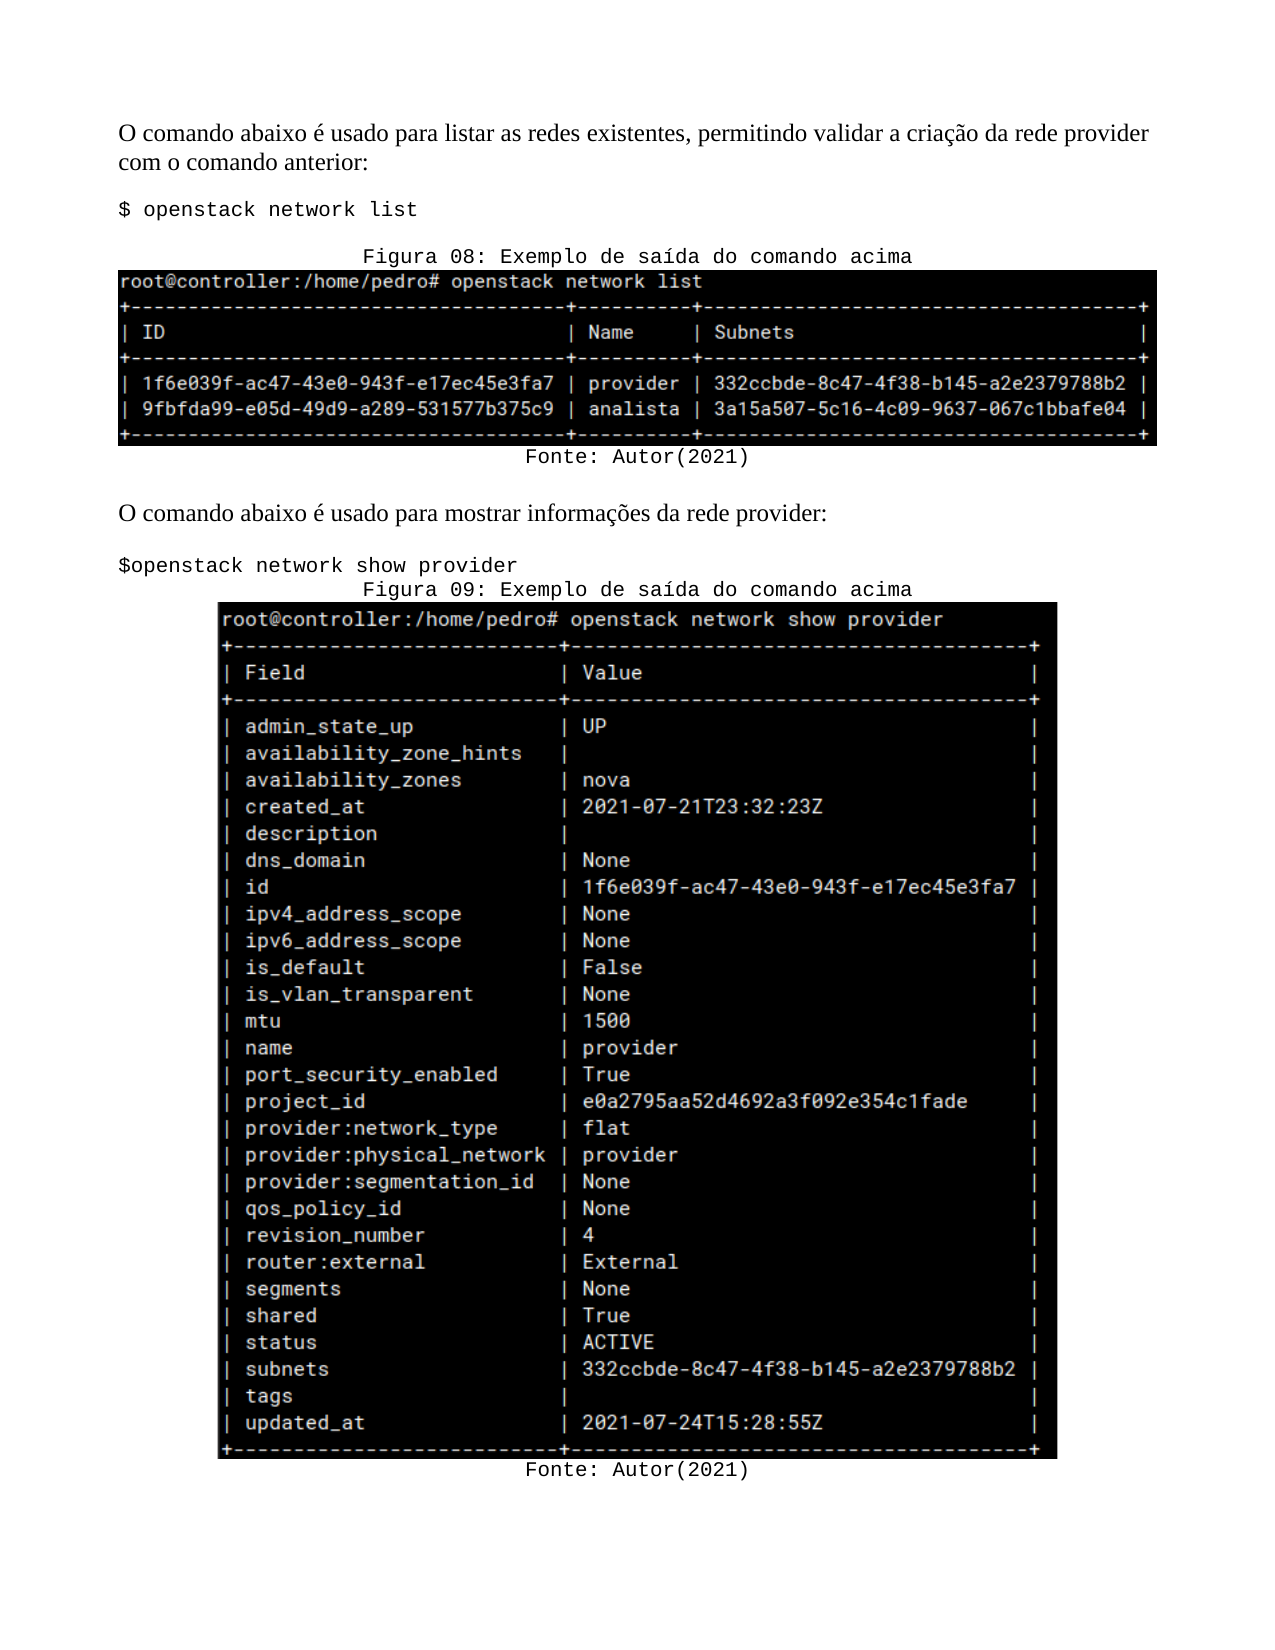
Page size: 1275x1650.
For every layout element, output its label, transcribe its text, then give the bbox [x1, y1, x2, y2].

text Figura 09: Exemplo de saída do comando acima [118, 579, 1157, 603]
text $openstack network show provider [118, 556, 1157, 579]
picture [118, 270, 1157, 446]
text O comando abaixo é usado para mostrar informações da rede provider: [118, 498, 1157, 527]
picture [217, 602, 1058, 1459]
text Fonte: Autor(2021) [118, 446, 1157, 469]
text Fonte: Autor(2021) [118, 1459, 1157, 1482]
text Figura 08: Exemplo de saída do comando acima [118, 247, 1157, 270]
text $ openstack network list [118, 199, 1157, 223]
text O comando abaixo é usado para listar as redes existentes, permitindo validar a criação da rede provider com o comando anterior: [118, 118, 1157, 176]
